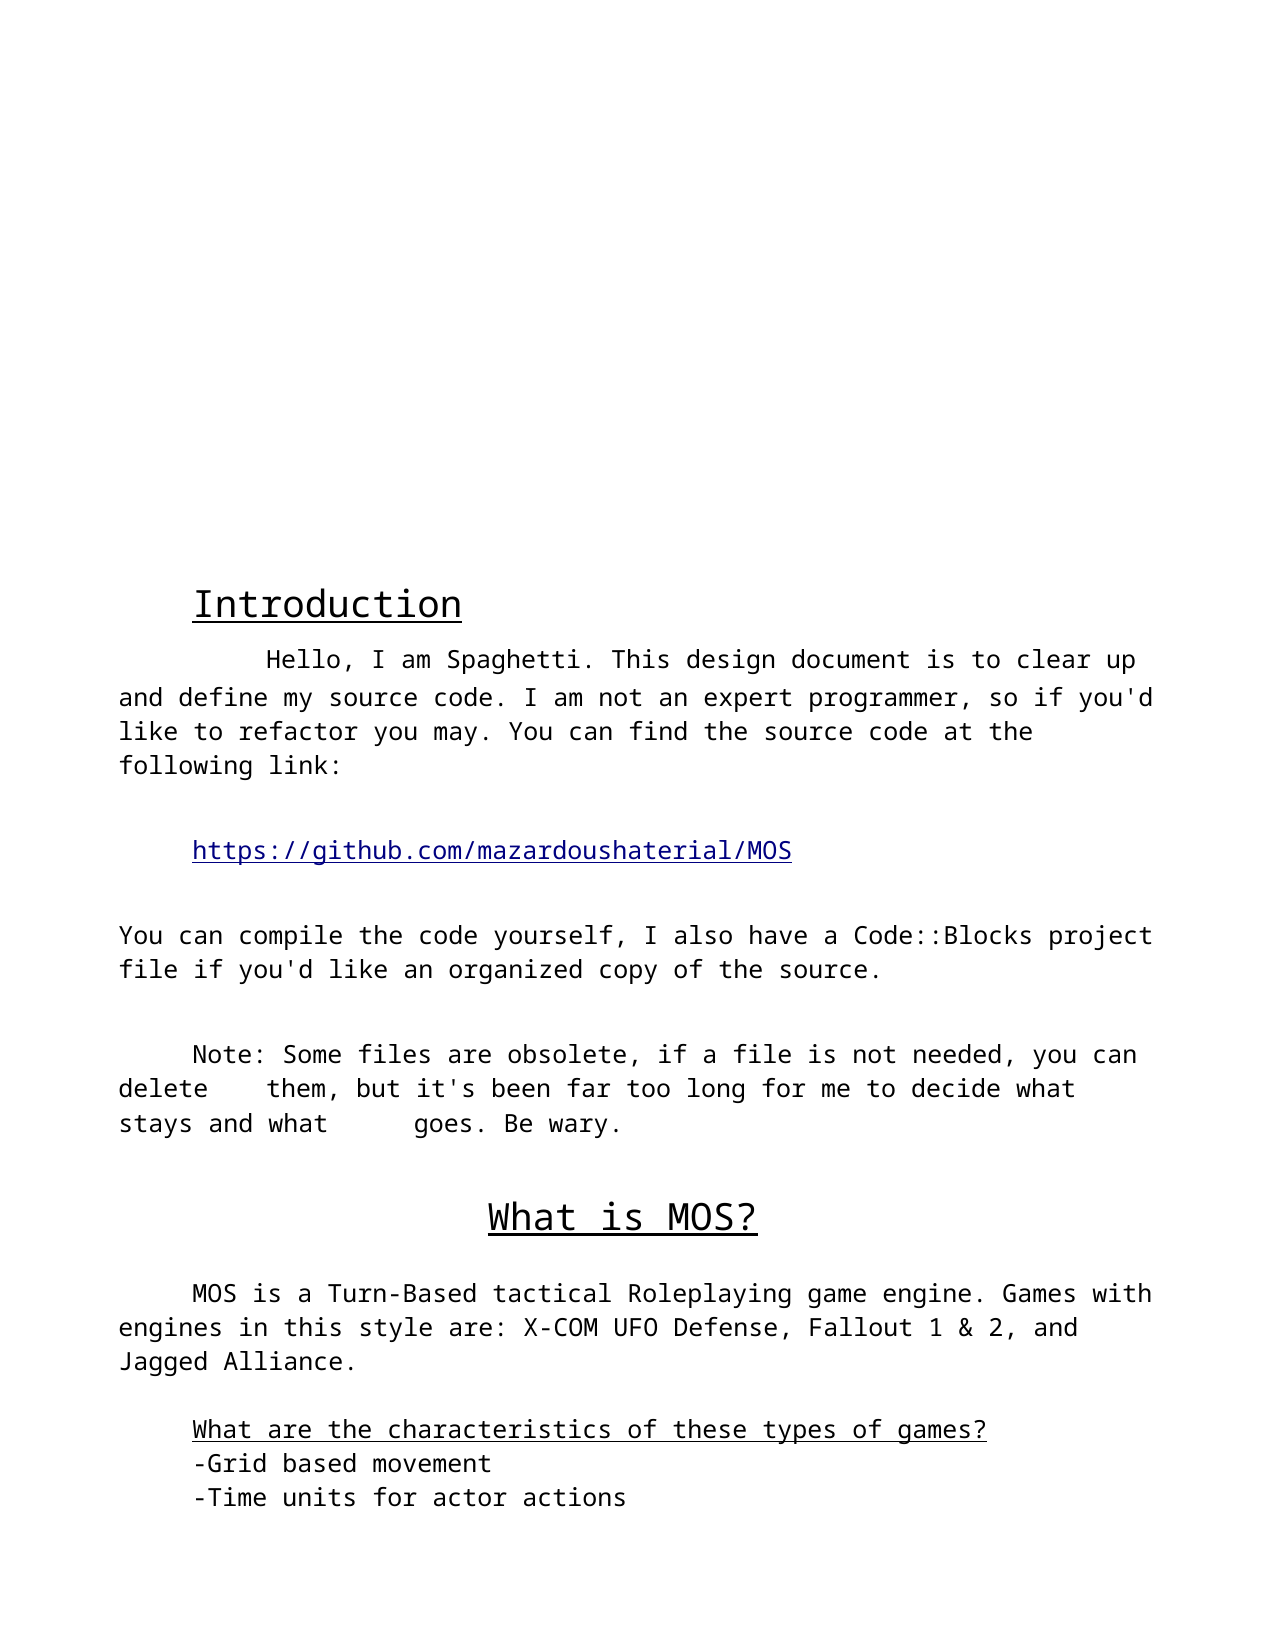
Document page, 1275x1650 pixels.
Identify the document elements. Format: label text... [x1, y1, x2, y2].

text What is MOS? [118, 1190, 1157, 1241]
text You can compile the code yourself, I also have a Code::Blocks project file if you'd like an organized copy of the source. [118, 918, 1157, 986]
text Note: Some files are obsolete, if a file is not needed, you can delete them, but it's been far too long for me to decide what stays and what goes. Be wary. [118, 1037, 1157, 1139]
text https://github.com/mazardoushaterial/MOS [118, 833, 1157, 867]
text -Time units for actor actions [118, 1480, 1157, 1514]
text Hello, I am Spaghetti. This design document is to clear up and define my source code. I am not an expert programmer, so if you'd like to refactor you may. You can find the source code at the following link: [118, 628, 1157, 782]
text MOS is a Turn-Based tactical Roleplaying game engine. Games with engines in this style are: X-COM UFO Defense, Fallout 1 & 2, and Jagged Alliance. [118, 1275, 1157, 1378]
text What are the characteristics of these types of games? [118, 1412, 1157, 1446]
text -Grid based movement [118, 1446, 1157, 1480]
text Introduction [118, 577, 1157, 628]
